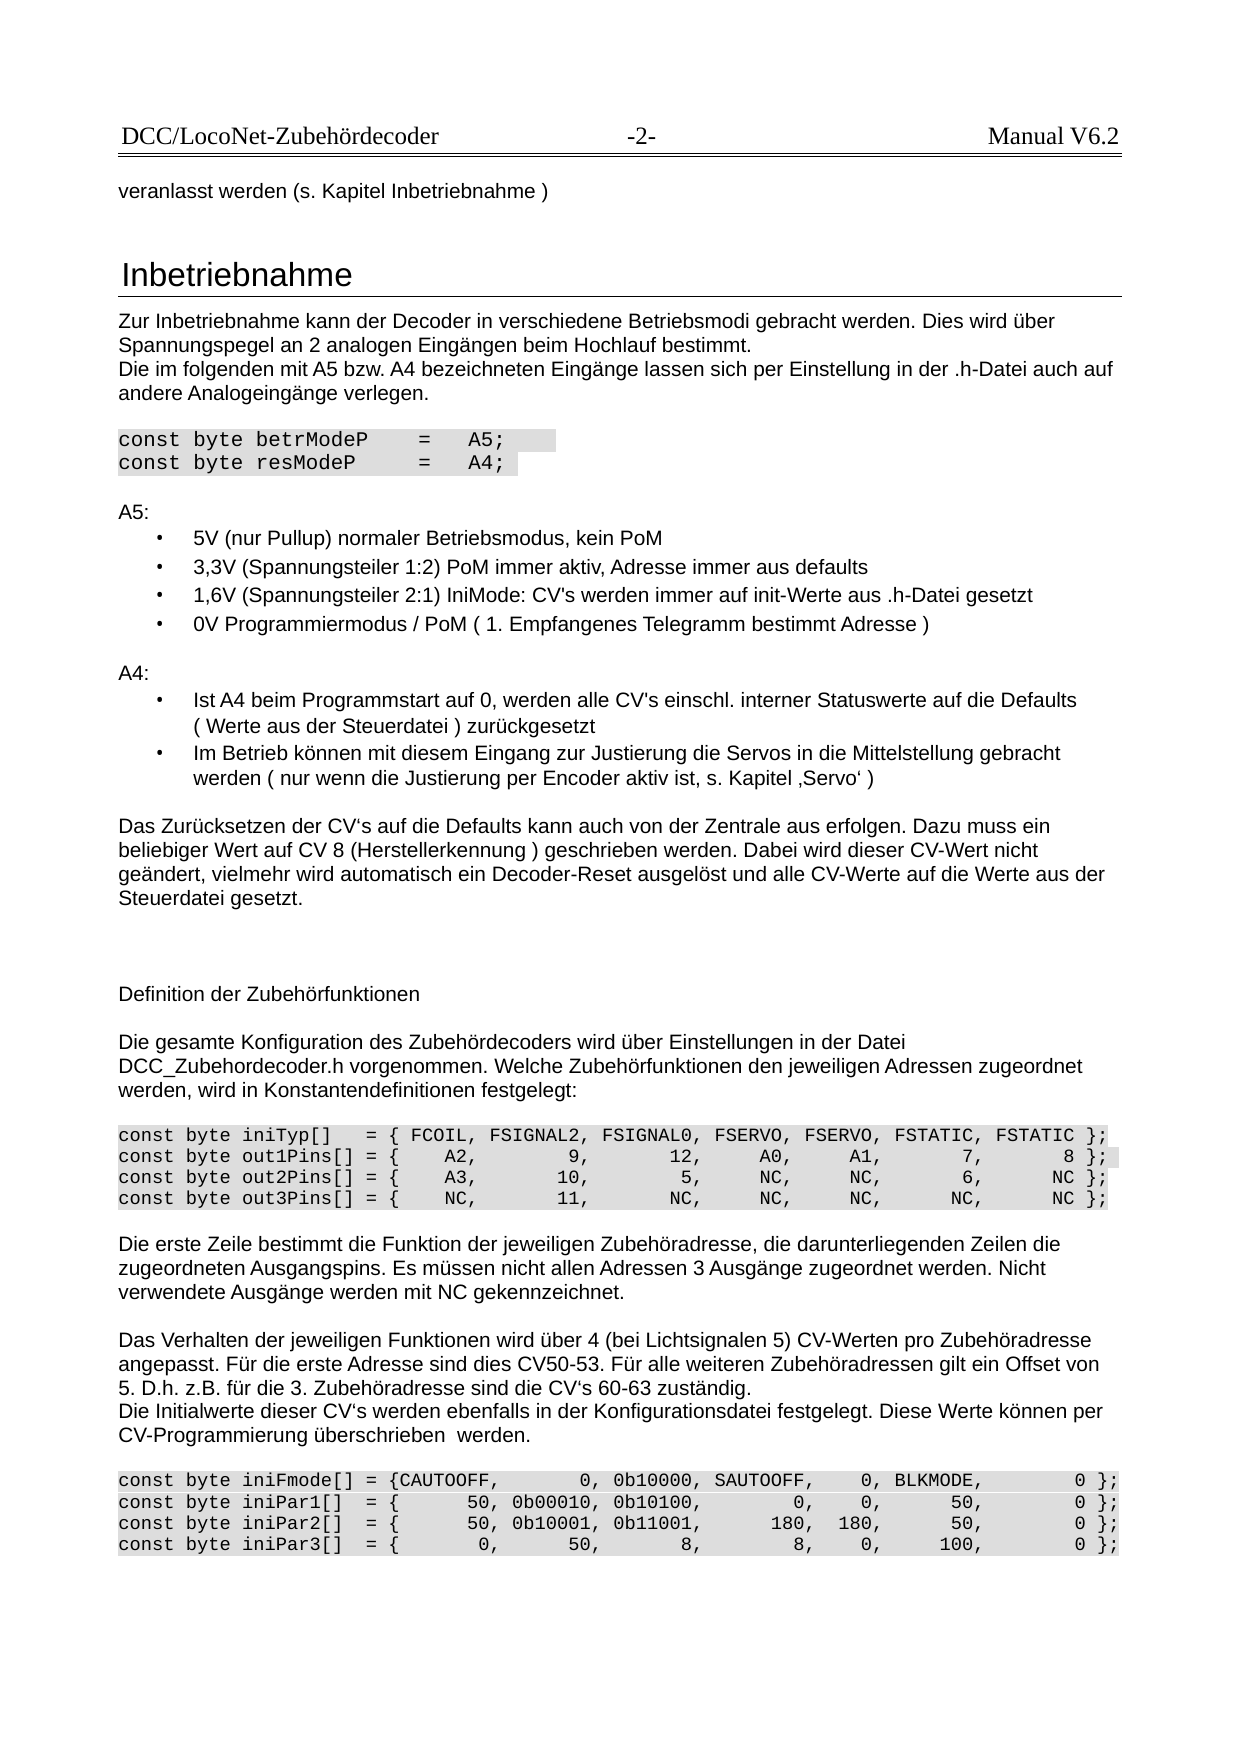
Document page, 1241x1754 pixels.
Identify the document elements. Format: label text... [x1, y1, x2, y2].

text Die im folgenden mit A5 bzw. A4 bezeichneten Eingänge lassen sich per Einstellung in der .h-Datei auch auf andere Analogeingänge verlegen. [118, 357, 1122, 405]
list 1,6V (Spannungsteiler 2:1) IniMode: CV's werden immer auf init-Werte aus .h-Datei gesetzt [156, 580, 1122, 609]
text Die Initialwerte dieser CV‘s werden ebenfalls in der Konfigurationsdatei festgelegt. Diese Werte können per CV-Programmierung überschrieben werden. [118, 1399, 1122, 1447]
text const byte out1Pins[] = { A2, 9, 12, A0, A1, 7, 8 }; [118, 1147, 1122, 1168]
text const byte iniFmode[] = {CAUTOOFF, 0, 0b10000, SAUTOOFF, 0, BLKMODE, 0 }; [118, 1471, 1122, 1492]
text const byte iniTyp[] = { FCOIL, FSIGNAL2, FSIGNAL0, FSERVO, FSERVO, FSTATIC, FSTATIC }; [118, 1125, 1122, 1147]
text const byte iniPar1[] = { 50, 0b00010, 0b10100, 0, 0, 50, 0 }; [118, 1492, 1122, 1514]
text Definition der Zubehörfunktionen [118, 982, 1122, 1006]
text const byte iniPar2[] = { 50, 0b10001, 0b11001, 180, 180, 50, 0 }; [118, 1514, 1122, 1535]
text const byte betrModeP = A5; [118, 429, 1122, 452]
text A4: [118, 661, 1122, 685]
list 3,3V (Spannungsteiler 1:2) PoM immer aktiv, Adresse immer aus defaults [156, 552, 1122, 580]
text const byte iniPar3[] = { 0, 50, 8, 8, 0, 100, 0 }; [118, 1535, 1122, 1556]
text veranlasst werden (s. Kapitel Inbetriebnahme ) [118, 179, 1122, 203]
list Im Betrieb können mit diesem Eingang zur Justierung die Servos in die Mittelstellung gebracht werden ( nur wenn die Justierung per Encoder aktiv ist, s. Kapitel ‚Servo‘ ) [156, 738, 1122, 790]
text Die gesamte Konfiguration des Zubehördecoders wird über Einstellungen in der Datei DCC_Zubehordecoder.h vorgenommen. Welche Zubehörfunktionen den jeweiligen Adressen zugeordnet werden, wird in Konstantendefinitionen festgelegt: [118, 1029, 1122, 1101]
list 0V Programmiermodus / PoM ( 1. Empfangenes Telegramm bestimmt Adresse ) [156, 609, 1122, 637]
text const byte resModeP = A4; [118, 452, 1122, 476]
subtitle Inbetriebnahme [118, 252, 1122, 296]
text A5: [118, 499, 1122, 523]
text Das Zurücksetzen der CV‘s auf die Defaults kann auch von der Zentrale aus erfolgen. Dazu muss ein beliebiger Wert auf CV 8 (Herstellerkennung ) geschrieben werden. Dabei wird dieser CV-Wert nicht geändert, vielmehr wird automatisch ein Decoder-Reset ausgelöst und alle CV-Werte auf die Werte aus der Steuerdatei gesetzt. [118, 814, 1122, 910]
text Das Verhalten der jeweiligen Funktionen wird über 4 (bei Lichtsignalen 5) CV-Werten pro Zubehöradresse angepasst. Für die erste Adresse sind dies CV50-53. Für alle weiteren Zubehöradressen gilt ein Offset von 5. D.h. z.B. für die 3. Zubehöradresse sind die CV‘s 60-63 zuständig. [118, 1327, 1122, 1399]
list Ist A4 beim Programmstart auf 0, werden alle CV's einschl. interner Statuswerte auf die Defaults ( Werte aus der Steuerdatei ) zurückgesetzt [156, 685, 1122, 738]
list 5V (nur Pullup) normaler Betriebsmodus, kein PoM [156, 523, 1122, 552]
text Die erste Zeile bestimmt die Funktion der jeweiligen Zubehöradresse, die darunterliegenden Zeilen die zugeordneten Ausgangspins. Es müssen nicht allen Adressen 3 Ausgänge zugeordnet werden. Nicht verwendete Ausgänge werden mit NC gekennzeichnet. [118, 1232, 1122, 1303]
text const byte out3Pins[] = { NC, 11, NC, NC, NC, NC, NC }; [118, 1189, 1122, 1210]
text Zur Inbetriebnahme kann der Decoder in verschiedene Betriebsmodi gebracht werden. Dies wird über Spannungspegel an 2 analogen Eingängen beim Hochlauf bestimmt. [118, 309, 1122, 357]
text const byte out2Pins[] = { A3, 10, 5, NC, NC, 6, NC }; [118, 1168, 1122, 1189]
